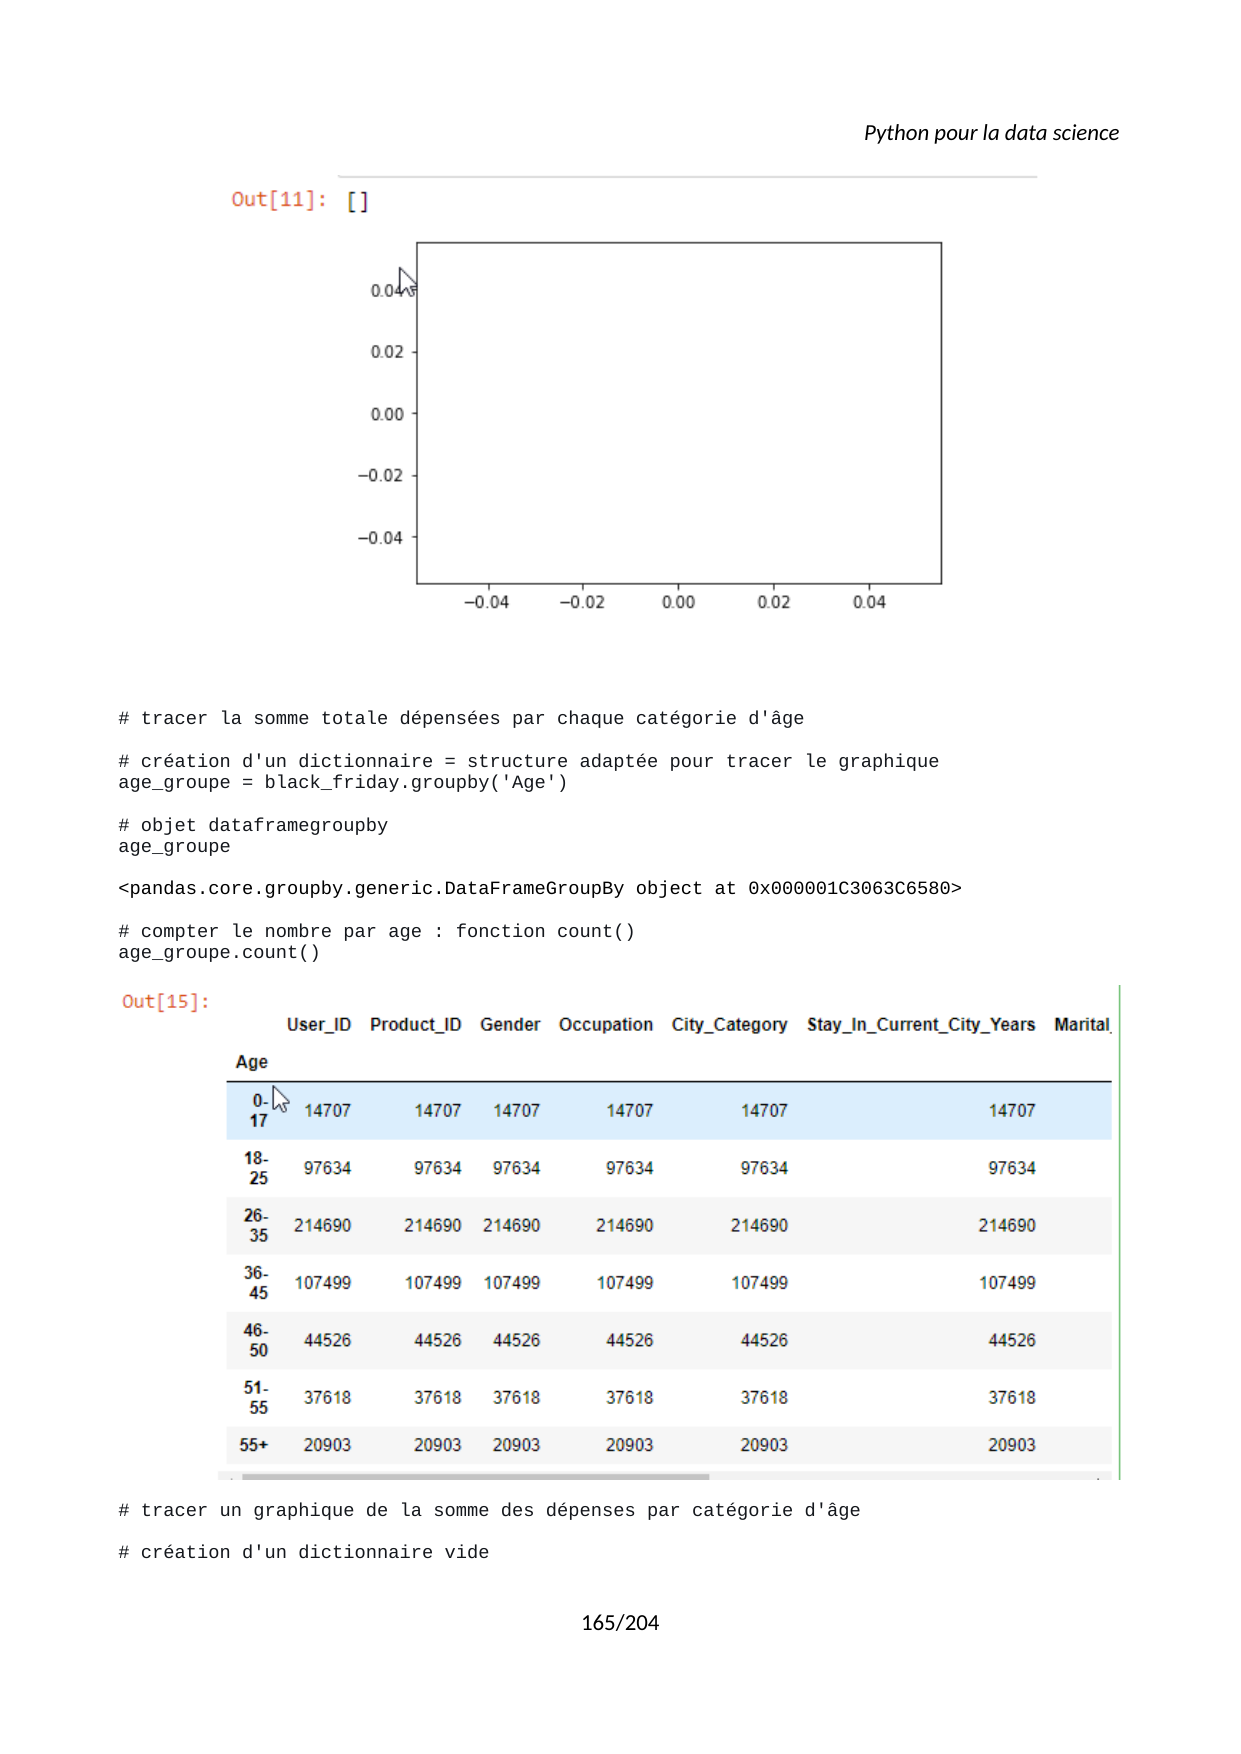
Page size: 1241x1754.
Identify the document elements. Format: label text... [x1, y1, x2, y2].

text # tracer un graphique de la somme des dépenses par catégorie d'âge [118, 1501, 1122, 1522]
picture [202, 175, 1038, 624]
text # création d'un dictionnaire = structure adaptée pour tracer le graphique [118, 752, 1122, 773]
text # objet dataframegroupby [118, 815, 1122, 837]
picture [118, 985, 1122, 1480]
text # création d'un dictionnaire vide [118, 1543, 1122, 1564]
text # tracer la somme totale dépensées par chaque catégorie d'âge [118, 709, 1122, 730]
text <pandas.core.groupby.generic.DataFrameGroupBy object at 0x000001C3063C6580> [118, 879, 1122, 900]
text # compter le nombre par age : fonction count() [118, 922, 1122, 943]
text age_groupe = black_friday.groupby('Age') [118, 773, 1122, 794]
text age_groupe.count() [118, 943, 1122, 964]
text age_groupe [118, 837, 1122, 858]
